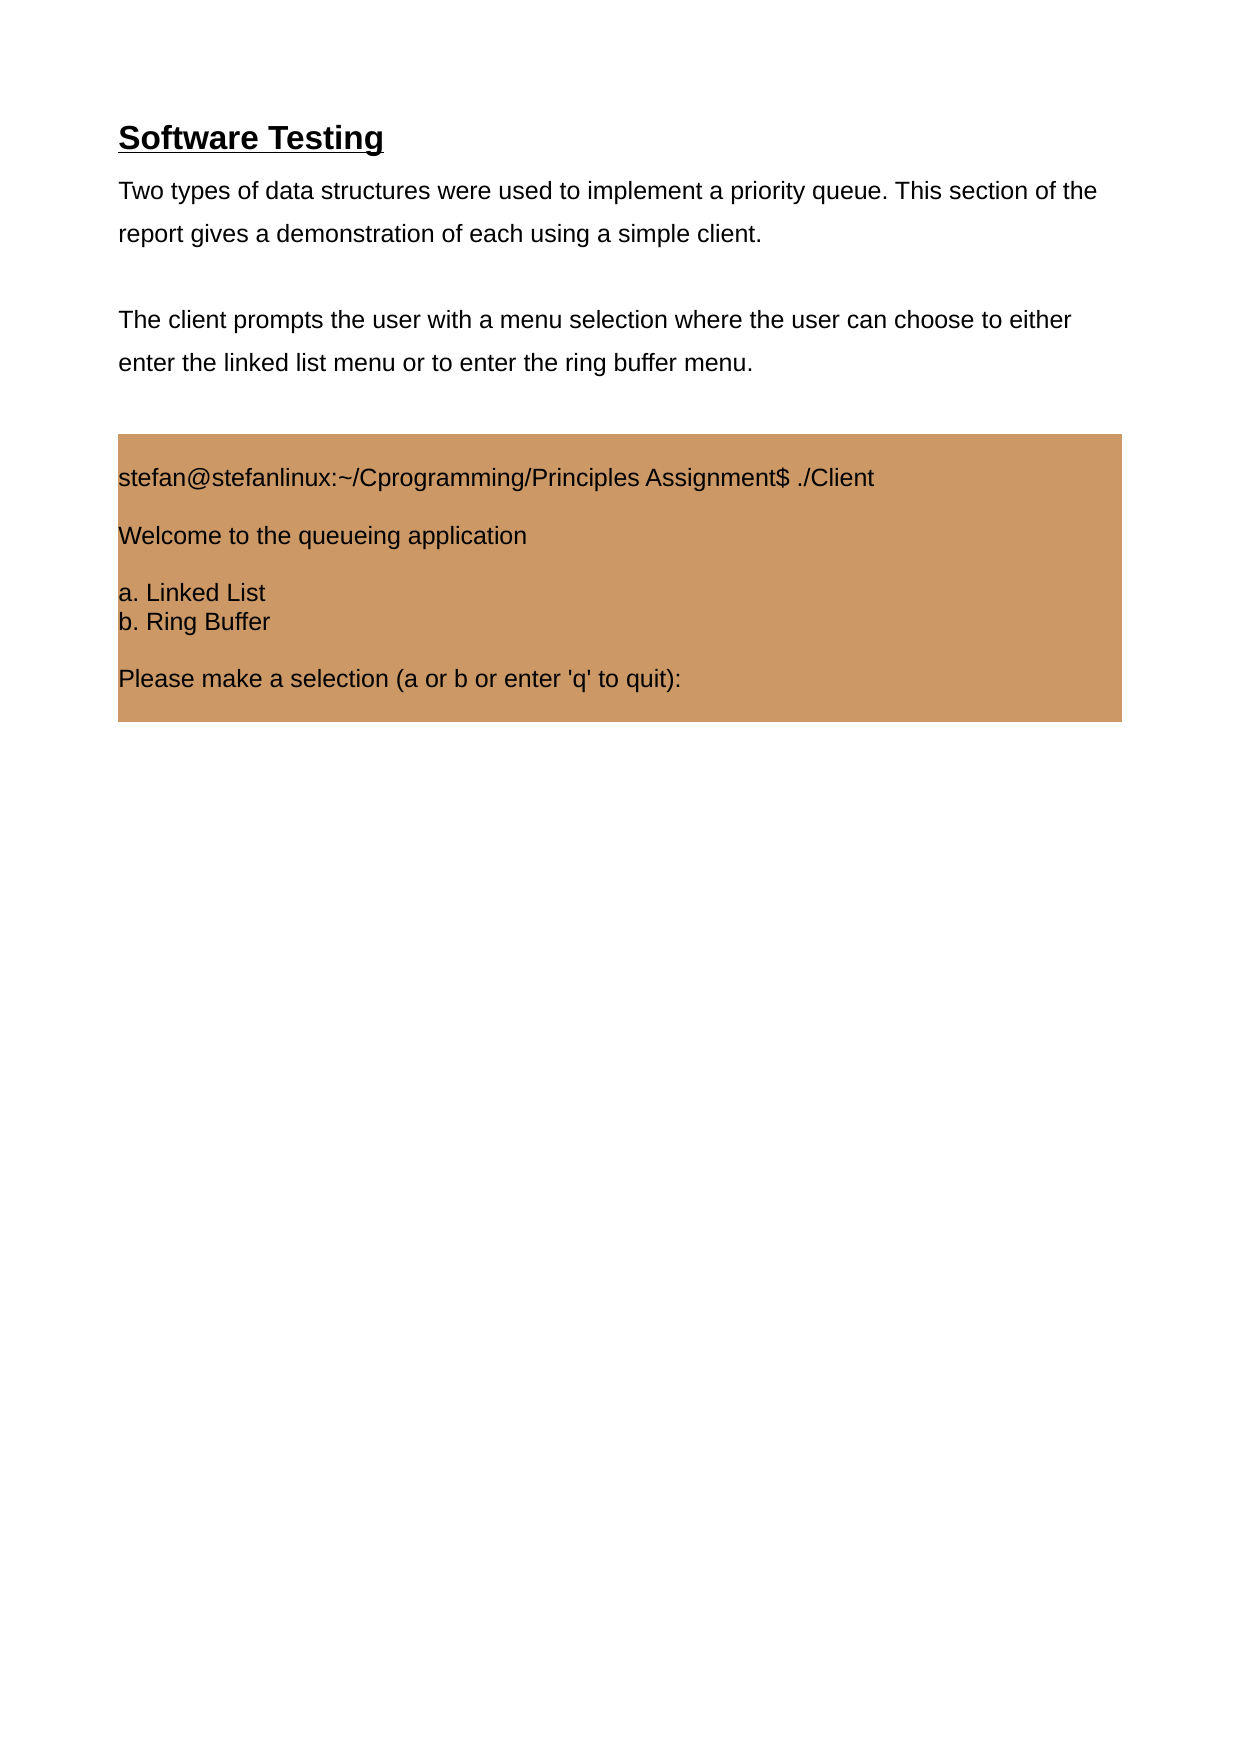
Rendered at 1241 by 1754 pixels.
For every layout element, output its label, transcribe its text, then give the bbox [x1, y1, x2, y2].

text Welcome to the queueing application [118, 521, 1122, 549]
text Please make a selection (a or b or enter 'q' to quit): [118, 664, 1122, 693]
text b. Ring Buffer [118, 607, 1122, 636]
text Two types of data structures were used to implement a priority queue. This section of the report gives a demonstration of each using a simple client. [118, 176, 1122, 248]
text a. Linked List [118, 578, 1122, 607]
text Software Testing [118, 118, 1122, 157]
text stefan@stefanlinux:~/Cprogramming/Principles Assignment$ ./Client [118, 463, 1122, 492]
text The client prompts the user with a menu selection where the user can choose to either enter the linked list menu or to enter the ring buffer menu. [118, 305, 1122, 377]
